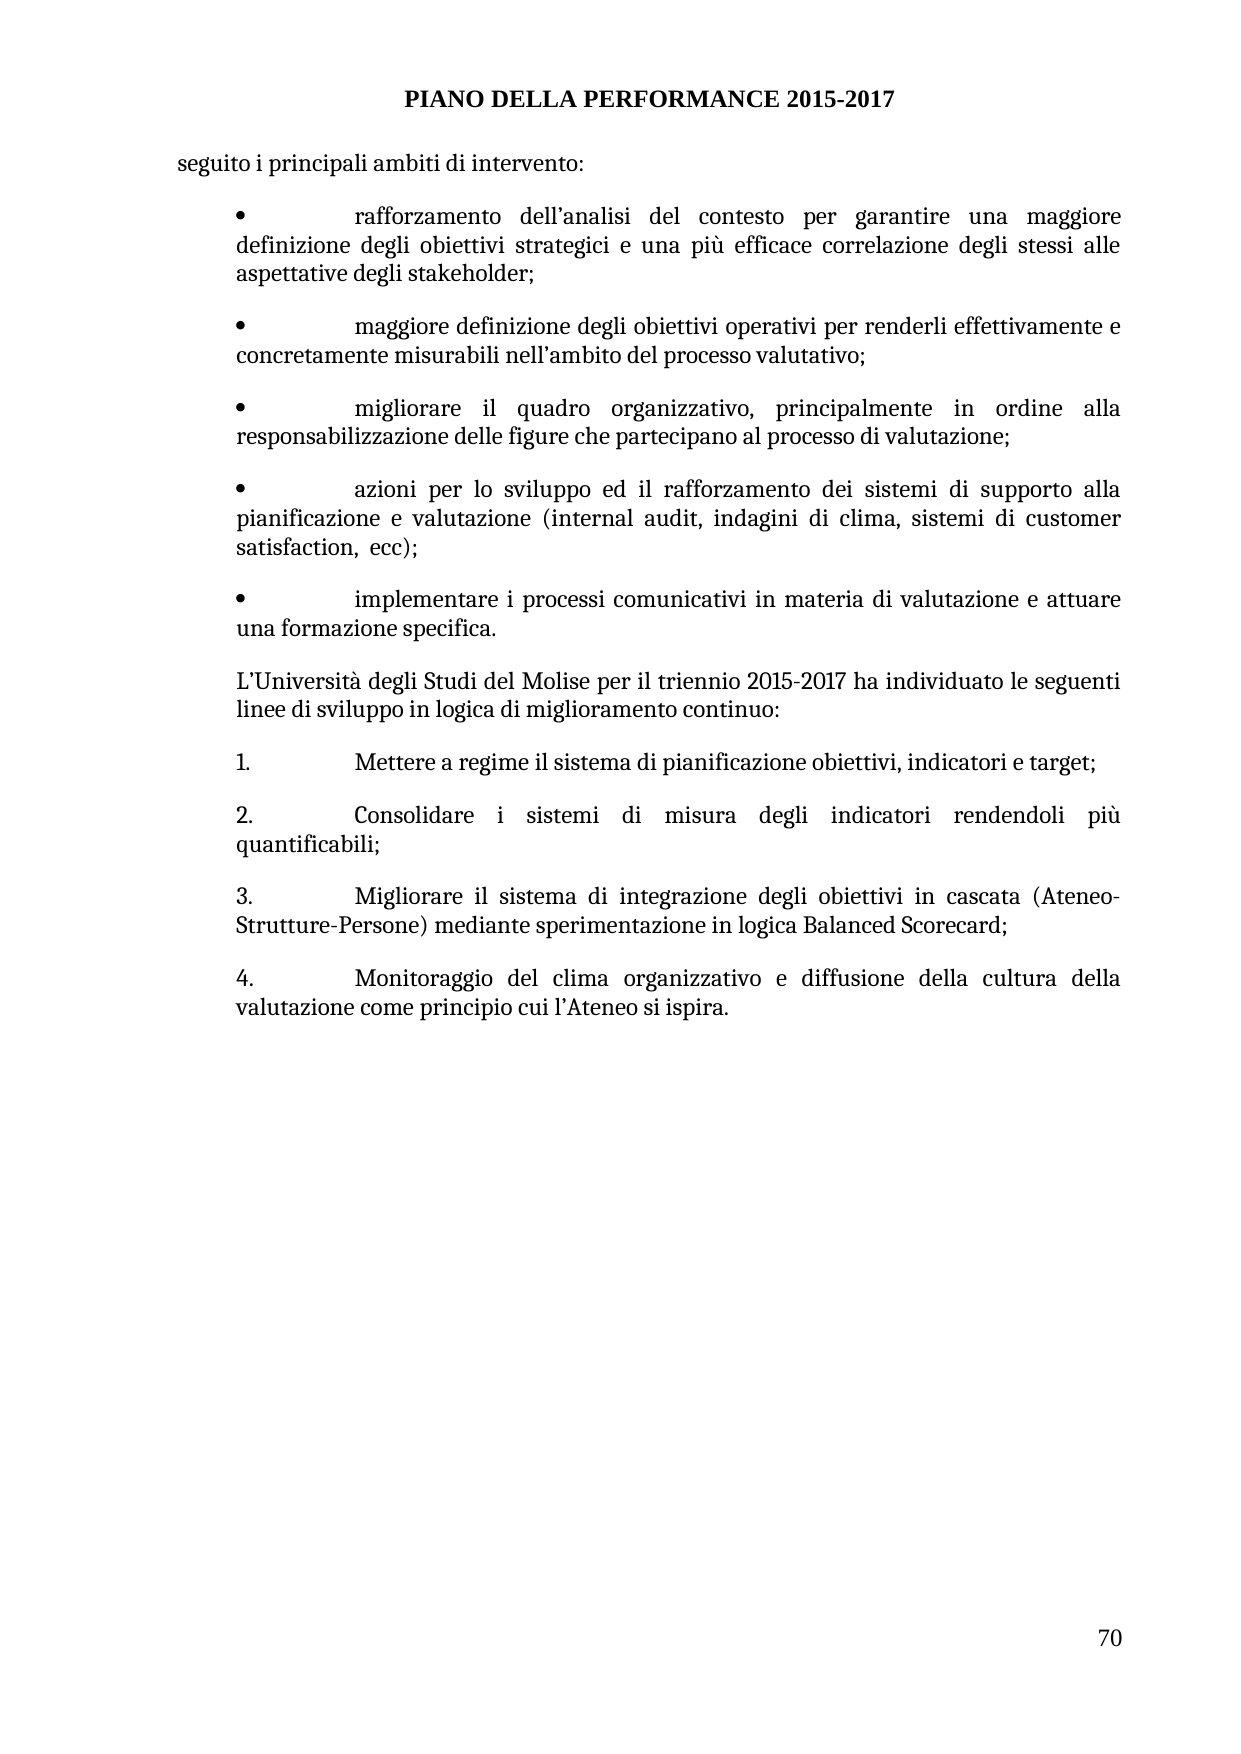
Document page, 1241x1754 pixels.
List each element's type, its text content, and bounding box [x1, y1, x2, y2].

list Mettere a regime il sistema di pianificazione obiettivi, indicatori e target; [236, 748, 1122, 777]
list azioni per lo sviluppo ed il rafforzamento dei sistemi di supporto alla pianificazione e valutazione (internal audit, indagini di clima, sistemi di customer satisfaction, ecc); [236, 475, 1122, 561]
list migliorare il quadro organizzativo, principalmente in ordine alla responsabilizzazione delle figure che partecipano al processo di valutazione; [236, 393, 1122, 451]
list Migliorare il sistema di integrazione degli obiettivi in cascata (Ateneo-Strutture-Persone) mediante sperimentazione in logica Balanced Scorecard; [236, 882, 1122, 940]
list maggiore definizione degli obiettivi operativi per renderli effettivamente e concretamente misurabili nell’ambito del processo valutativo; [236, 312, 1122, 369]
list Consolidare i sistemi di misura degli indicatori rendendoli più quantificabili; [236, 801, 1122, 858]
text seguito i principali ambiti di intervento: [177, 149, 1122, 178]
list implementare i processi comunicativi in materia di valutazione e attuare una formazione specifica. [236, 585, 1122, 643]
text L’Università degli Studi del Molise per il triennio 2015-2017 ha individuato le seguenti linee di sviluppo in logica di miglioramento continuo: [236, 667, 1122, 724]
list Monitoraggio del clima organizzativo e diffusione della cultura della valutazione come principio cui l’Ateneo si ispira. [236, 964, 1122, 1021]
list rafforzamento dell’analisi del contesto per garantire una maggiore definizione degli obiettivi strategici e una più efficace correlazione degli stessi alle aspettative degli stakeholder; [236, 202, 1122, 288]
